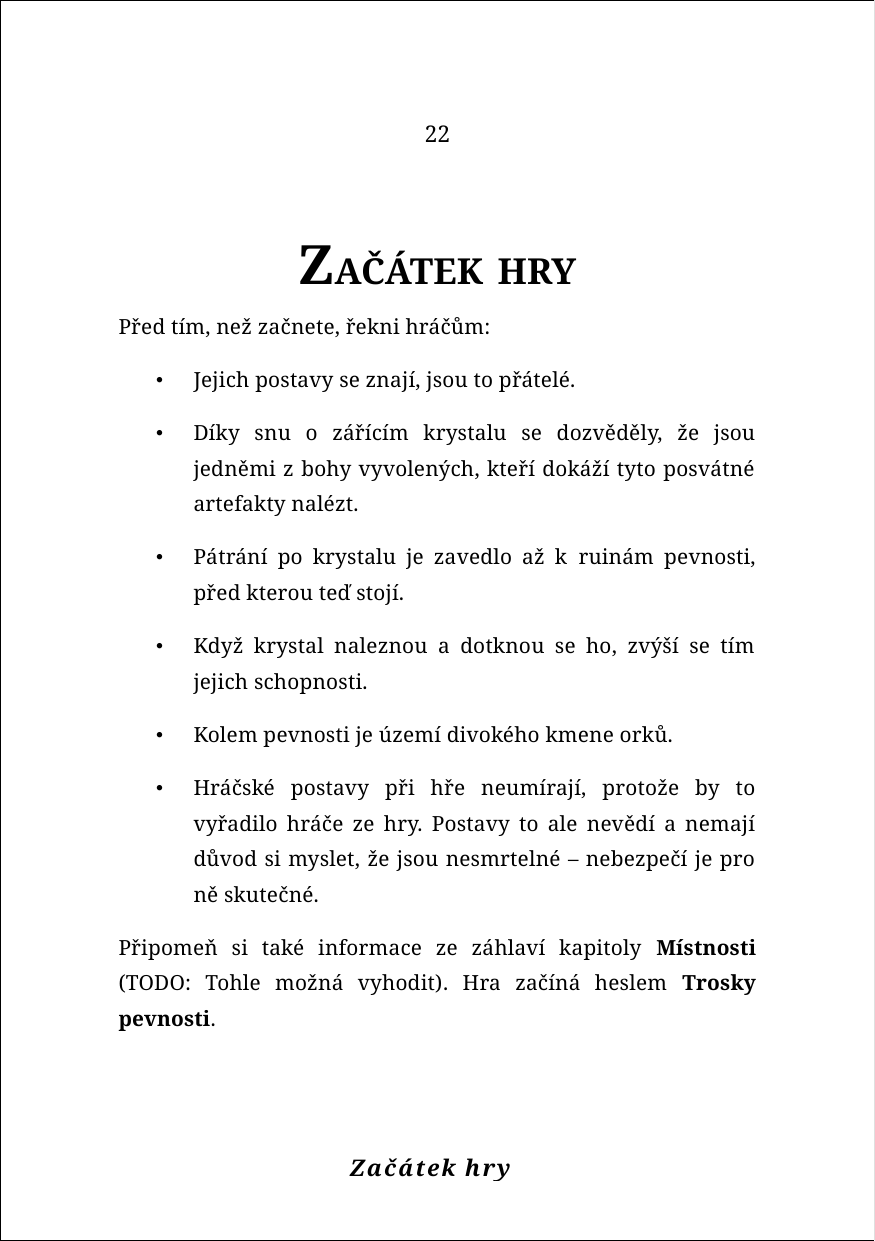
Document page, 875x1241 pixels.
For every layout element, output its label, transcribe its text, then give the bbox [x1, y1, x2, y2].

text Před tím, než začnete, řekni hráčům: [118, 312, 756, 340]
list Pátrání po krystalu je zavedlo až k⁠ ruinám pevnosti, před kterou teď stojí. [156, 542, 756, 606]
list Hráčské postavy při hře neumírají, protože by to vyřadilo hráče ze hry. Postavy to ale nevědí a nemají důvod si myslet, že jsou nesmrtelné – nebezpečí je pro ně skutečné. [156, 773, 756, 908]
subtitle Začátek hry [118, 226, 756, 300]
list Když krystal naleznou a dotknou se ho, zvýší se tím jejich schopnosti. [156, 631, 756, 695]
list Díky snu o zářícím krystalu se dozvěděly, že jsou jedněmi z bohy vyvolených, kteří dokáží tyto posvátné artefakty nalézt. [156, 418, 756, 518]
text Připomeň si také informace ze záhlaví kapitoly Místnosti (TODO: Tohle možná vyhodit). Hra začíná heslem Trosky pevnosti. [118, 933, 756, 1032]
list Kolem pevnosti je území divokého kmene orků. [156, 720, 756, 748]
list Jejich postavy se znají, jsou to přátelé. [156, 365, 756, 393]
